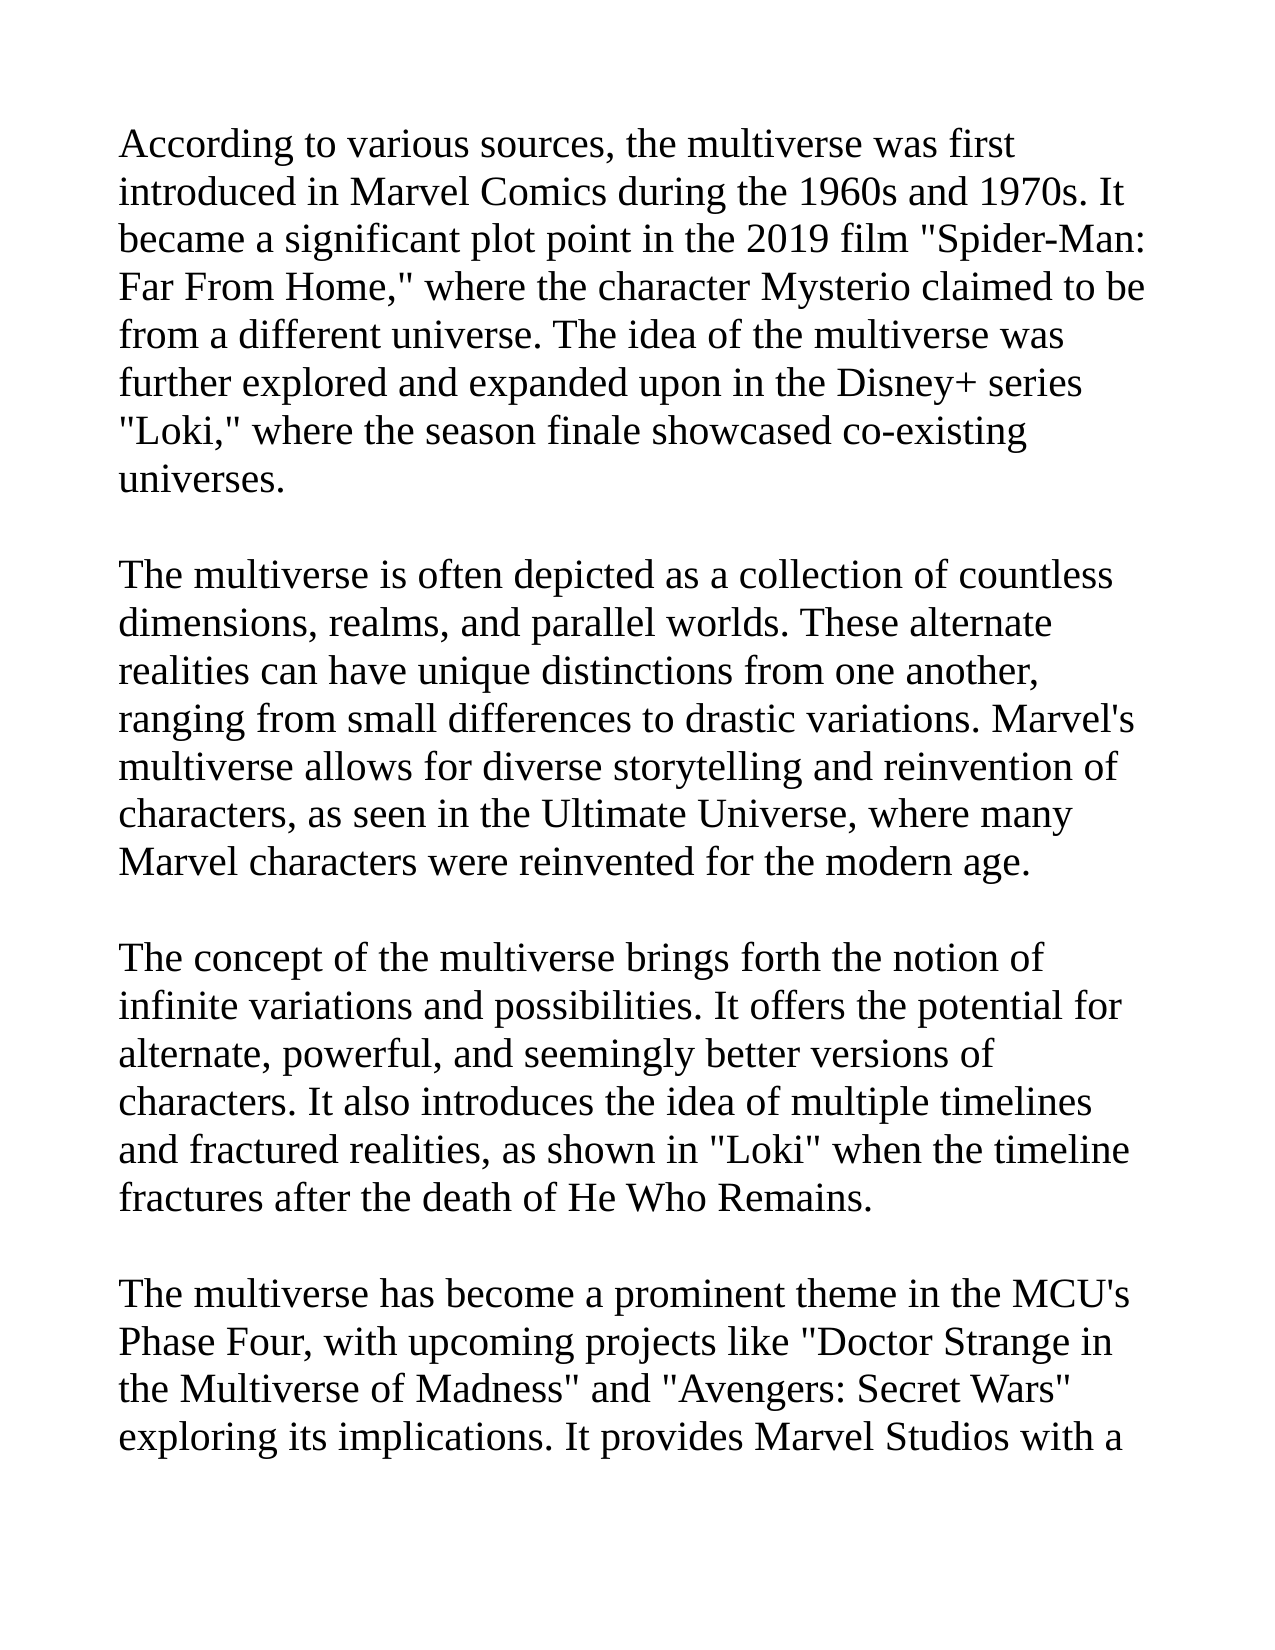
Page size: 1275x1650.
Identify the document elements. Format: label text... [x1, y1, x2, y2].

text According to various sources, the multiverse was first introduced in Marvel Comics during the 1960s and 1970s. It became a significant plot point in the 2019 film "Spider-Man: Far From Home," where the character Mysterio claimed to be from a different universe. The idea of the multiverse was further explored and expanded upon in the Disney+ series "Loki," where the season finale showcased co-existing universes. [118, 118, 1157, 501]
text The concept of the multiverse brings forth the notion of infinite variations and possibilities. It offers the potential for alternate, powerful, and seemingly better versions of characters. It also introduces the idea of multiple timelines and fractured realities, as shown in "Loki" when the timeline fractures after the death of He Who Remains. [118, 933, 1157, 1220]
text The multiverse has become a prominent theme in the MCU's Phase Four, with upcoming projects like "Doctor Strange in the Multiverse of Madness" and "Avengers: Secret Wars" exploring its implications. It provides Marvel Studios with a [118, 1268, 1157, 1460]
text The multiverse is often depicted as a collection of countless dimensions, realms, and parallel worlds. These alternate realities can have unique distinctions from one another, ranging from small differences to drastic variations. Marvel's multiverse allows for diverse storytelling and reinvention of characters, as seen in the Ultimate Universe, where many Marvel characters were reinvented for the modern age. [118, 549, 1157, 885]
